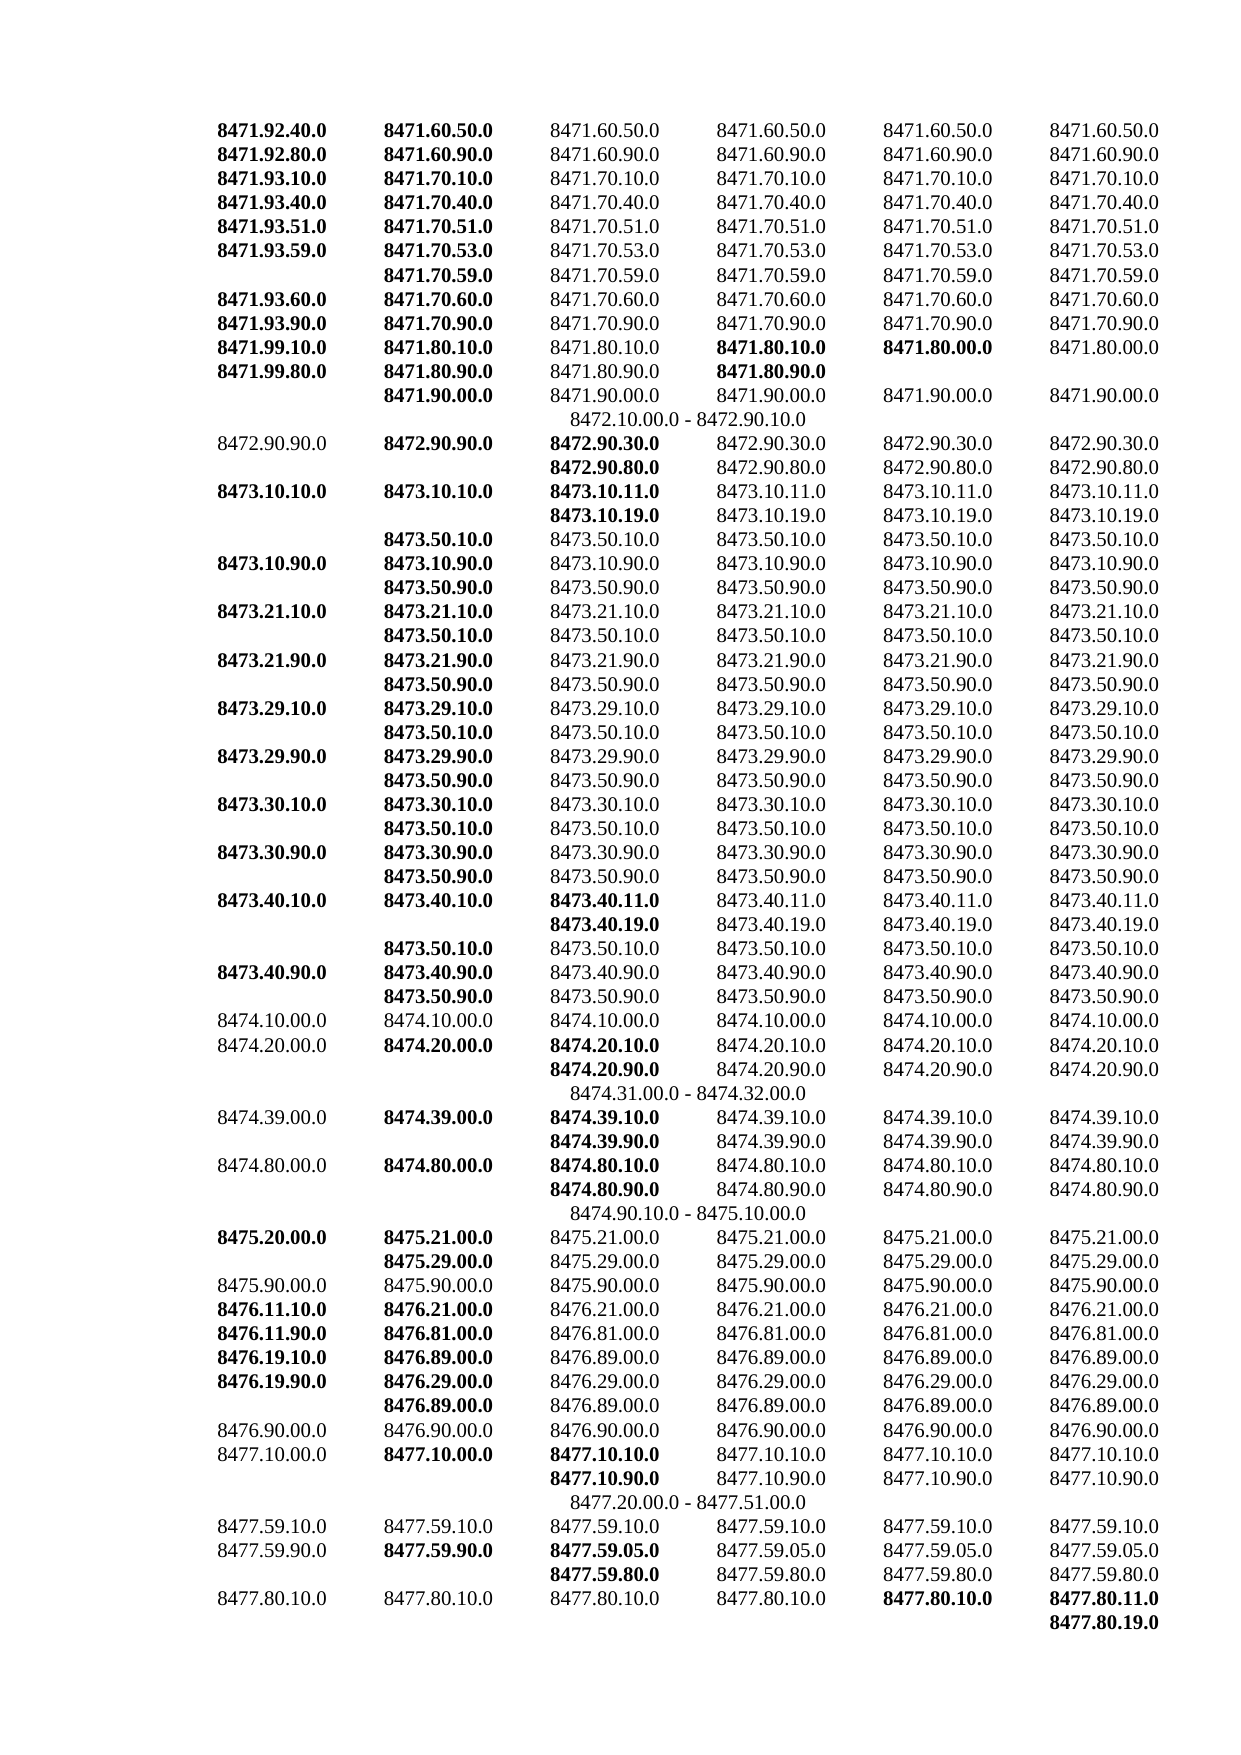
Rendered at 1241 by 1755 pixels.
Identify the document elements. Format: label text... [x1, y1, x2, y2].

table_cell 8475.90.00.0 [189, 1273, 355, 1297]
table_cell 8474.10.00.0 [521, 1009, 688, 1032]
table_cell 8474.80.10.0 [1021, 1153, 1187, 1177]
table_cell 8477.59.05.0 [688, 1538, 854, 1562]
table_cell 8473.21.90.0 [355, 648, 521, 672]
table_cell 8474.39.90.0 [521, 1129, 688, 1153]
table_cell 8477.59.80.0 [1021, 1562, 1187, 1586]
table_cell 8474.39.10.0 [1021, 1105, 1187, 1129]
table_cell 8476.89.00.0 [688, 1394, 854, 1417]
table_cell 8475.29.00.0 [688, 1249, 854, 1273]
table_cell [189, 1562, 355, 1586]
table_cell 8473.10.90.0 [688, 551, 854, 575]
table_cell 8477.10.90.0 [521, 1466, 688, 1490]
table_cell 8471.80.10.0 [521, 335, 688, 359]
table_cell 8473.50.90.0 [854, 864, 1021, 888]
table_cell 8471.70.60.0 [854, 287, 1021, 311]
table_cell 8473.50.10.0 [355, 624, 521, 647]
table_cell 8475.90.00.0 [688, 1273, 854, 1297]
table_cell 8477.80.10.0 [189, 1586, 355, 1634]
table_cell 8473.21.90.0 [521, 648, 688, 672]
table_cell [189, 455, 355, 479]
table_cell 8471.80.10.0 [688, 335, 854, 359]
table_cell 8477.80.10.0 [521, 1586, 688, 1634]
table_cell 8471.70.10.0 [521, 166, 688, 190]
table_cell 8471.70.53.0 [854, 239, 1021, 262]
table_cell 8473.21.90.0 [688, 648, 854, 672]
table_cell 8473.10.11.0 [521, 479, 688, 503]
table_cell 8471.60.90.0 [1021, 142, 1187, 166]
table_cell 8473.30.10.0 [688, 792, 854, 816]
table_cell 8472.90.90.0 [189, 431, 355, 455]
table_cell 8473.50.10.0 [1021, 936, 1187, 960]
table_cell 8476.90.00.0 [355, 1418, 521, 1442]
table_cell 8473.10.90.0 [1021, 551, 1187, 575]
table_cell 8471.80.10.0 [355, 335, 521, 359]
table_cell 8471.70.90.0 [1021, 311, 1187, 335]
table_cell [189, 1177, 355, 1201]
table_cell [355, 1177, 521, 1201]
table_cell 8474.80.90.0 [1021, 1177, 1187, 1201]
table_cell 8477.59.10.0 [688, 1514, 854, 1538]
table_cell 8471.70.59.0 [521, 263, 688, 287]
table_cell 8475.29.00.0 [521, 1249, 688, 1273]
table_cell 8473.50.10.0 [355, 816, 521, 840]
table_cell 8473.50.10.0 [521, 527, 688, 551]
table_cell 8471.60.50.0 [854, 118, 1021, 142]
table_cell 8474.39.10.0 [688, 1105, 854, 1129]
table_cell [355, 1562, 521, 1586]
table_cell 8475.90.00.0 [521, 1273, 688, 1297]
table_cell 8472.90.80.0 [854, 455, 1021, 479]
table_cell 8473.29.90.0 [189, 744, 355, 768]
table_cell 8473.10.19.0 [688, 503, 854, 527]
table_cell 8473.50.10.0 [688, 527, 854, 551]
table_cell 8476.21.00.0 [854, 1297, 1021, 1321]
table_cell 8473.50.10.0 [688, 936, 854, 960]
table_cell 8474.20.90.0 [854, 1057, 1021, 1081]
table_cell 8471.90.00.0 [521, 383, 688, 407]
table_cell 8473.40.11.0 [1021, 888, 1187, 912]
table_cell 8472.90.80.0 [521, 455, 688, 479]
table_cell 8474.20.10.0 [1021, 1033, 1187, 1057]
table_cell 8473.50.90.0 [688, 768, 854, 792]
table_cell 8474.80.00.0 [189, 1153, 355, 1177]
table_cell 8473.29.10.0 [355, 696, 521, 720]
table_cell 8473.30.10.0 [521, 792, 688, 816]
table_cell 8473.50.90.0 [854, 984, 1021, 1008]
table_cell 8473.50.90.0 [854, 575, 1021, 599]
table_cell 8471.60.50.0 [355, 118, 521, 142]
table_cell 8473.50.10.0 [521, 624, 688, 647]
table_cell [355, 503, 521, 527]
table_cell [355, 1129, 521, 1153]
table_cell 8477.20.00.0 - 8477.51.00.0 [189, 1490, 1187, 1514]
table_cell 8477.10.00.0 [189, 1442, 355, 1466]
table_cell 8477.59.10.0 [1021, 1514, 1187, 1538]
table_cell 8475.29.00.0 [1021, 1249, 1187, 1273]
table_cell 8473.29.10.0 [521, 696, 688, 720]
table_cell 8474.39.00.0 [189, 1105, 355, 1129]
table_cell [189, 984, 355, 1008]
table_cell 8477.59.10.0 [189, 1514, 355, 1538]
table_cell 8476.89.00.0 [854, 1345, 1021, 1369]
table_cell 8473.10.90.0 [355, 551, 521, 575]
table_cell 8471.80.90.0 [355, 359, 521, 383]
table_cell 8473.10.10.0 [189, 479, 355, 503]
table_cell 8474.80.10.0 [521, 1153, 688, 1177]
table_cell 8476.21.00.0 [1021, 1297, 1187, 1321]
table_cell 8476.11.10.0 [189, 1297, 355, 1321]
table_cell [189, 912, 355, 936]
table_cell [189, 936, 355, 960]
table_cell 8474.20.10.0 [688, 1033, 854, 1057]
table_cell 8473.21.90.0 [854, 648, 1021, 672]
table_cell 8477.10.10.0 [521, 1442, 688, 1466]
table_cell 8473.50.90.0 [355, 768, 521, 792]
table_cell 8473.40.90.0 [521, 960, 688, 984]
table_cell 8477.10.10.0 [1021, 1442, 1187, 1466]
table_cell 8471.90.00.0 [355, 383, 521, 407]
table_cell [355, 912, 521, 936]
table_cell 8471.70.53.0 [521, 239, 688, 262]
table_cell 8474.20.90.0 [688, 1057, 854, 1081]
table_cell 8476.19.90.0 [189, 1369, 355, 1393]
table_cell 8473.21.10.0 [854, 599, 1021, 623]
table_cell 8471.99.10.0 [189, 335, 355, 359]
table_cell [189, 864, 355, 888]
table_cell 8477.59.10.0 [854, 1514, 1021, 1538]
table_cell 8476.89.00.0 [521, 1345, 688, 1369]
table_cell [189, 768, 355, 792]
table_cell 8474.80.90.0 [854, 1177, 1021, 1201]
table_cell 8473.50.90.0 [521, 575, 688, 599]
table_cell 8473.50.90.0 [355, 672, 521, 696]
table_cell 8473.40.11.0 [521, 888, 688, 912]
table_cell 8471.70.90.0 [688, 311, 854, 335]
table_cell 8476.90.00.0 [521, 1418, 688, 1442]
table_cell 8472.90.30.0 [854, 431, 1021, 455]
table_cell 8473.50.90.0 [854, 672, 1021, 696]
table_cell 8471.70.40.0 [854, 190, 1021, 214]
table_cell [189, 816, 355, 840]
table_cell 8471.70.10.0 [854, 166, 1021, 190]
table_cell 8474.20.00.0 [355, 1033, 521, 1057]
table_cell 8473.29.90.0 [521, 744, 688, 768]
table_cell 8473.21.90.0 [1021, 648, 1187, 672]
table_cell 8474.39.90.0 [688, 1129, 854, 1153]
table_cell 8474.80.00.0 [355, 1153, 521, 1177]
table_cell 8472.10.00.0 - 8472.90.10.0 [189, 407, 1187, 431]
table_cell 8473.30.90.0 [854, 840, 1021, 864]
table_cell 8473.40.10.0 [355, 888, 521, 912]
table_cell 8473.29.10.0 [189, 696, 355, 720]
table_cell 8474.80.90.0 [521, 1177, 688, 1201]
table_cell 8473.50.10.0 [854, 816, 1021, 840]
table_cell 8473.50.10.0 [355, 720, 521, 744]
table_cell 8477.59.05.0 [854, 1538, 1021, 1562]
table_cell 8477.10.90.0 [688, 1466, 854, 1490]
table_cell 8473.40.90.0 [189, 960, 355, 984]
table_cell 8471.70.53.0 [1021, 239, 1187, 262]
table_cell 8474.10.00.0 [189, 1009, 355, 1032]
table_cell 8473.30.10.0 [1021, 792, 1187, 816]
table_cell [1021, 359, 1187, 383]
table_cell [189, 624, 355, 647]
table_cell 8477.59.80.0 [521, 1562, 688, 1586]
table_cell 8471.60.90.0 [355, 142, 521, 166]
table_cell 8476.29.00.0 [1021, 1369, 1187, 1393]
table_cell 8476.19.10.0 [189, 1345, 355, 1369]
table_cell 8471.70.40.0 [355, 190, 521, 214]
table_cell 8471.70.59.0 [688, 263, 854, 287]
table_cell 8477.59.80.0 [854, 1562, 1021, 1586]
table_cell 8473.21.10.0 [688, 599, 854, 623]
table_cell 8473.40.19.0 [688, 912, 854, 936]
table_cell 8474.39.90.0 [1021, 1129, 1187, 1153]
table_cell 8474.20.90.0 [1021, 1057, 1187, 1081]
table_cell 8473.50.10.0 [854, 527, 1021, 551]
table_cell 8473.50.90.0 [355, 864, 521, 888]
table_cell 8474.20.10.0 [854, 1033, 1021, 1057]
table_cell 8471.70.51.0 [355, 214, 521, 238]
table_cell 8471.70.53.0 [688, 239, 854, 262]
table_cell 8476.29.00.0 [521, 1369, 688, 1393]
table_cell 8473.50.90.0 [688, 864, 854, 888]
table_cell 8473.50.90.0 [1021, 575, 1187, 599]
table_cell 8473.50.10.0 [1021, 624, 1187, 647]
table_cell 8475.21.00.0 [854, 1225, 1021, 1249]
table_cell 8475.21.00.0 [1021, 1225, 1187, 1249]
table_cell 8473.30.90.0 [521, 840, 688, 864]
table_cell [189, 263, 355, 287]
table_cell 8477.59.05.0 [1021, 1538, 1187, 1562]
table_cell 8471.90.00.0 [854, 383, 1021, 407]
table_cell 8471.70.60.0 [688, 287, 854, 311]
table_cell 8475.20.00.0 [189, 1225, 355, 1249]
table_cell 8473.50.90.0 [355, 575, 521, 599]
table_cell 8476.21.00.0 [355, 1297, 521, 1321]
table_cell [189, 672, 355, 696]
table_cell 8473.10.90.0 [189, 551, 355, 575]
table_cell [189, 1466, 355, 1490]
table_cell 8472.90.80.0 [688, 455, 854, 479]
table_cell 8476.89.00.0 [1021, 1394, 1187, 1417]
table_cell 8477.10.10.0 [688, 1442, 854, 1466]
table_cell 8471.70.10.0 [1021, 166, 1187, 190]
table_cell 8476.90.00.0 [854, 1418, 1021, 1442]
table_cell 8473.40.10.0 [189, 888, 355, 912]
table_cell 8473.30.10.0 [355, 792, 521, 816]
table_cell 8473.29.90.0 [355, 744, 521, 768]
table_cell 8471.70.40.0 [521, 190, 688, 214]
table_cell 8472.90.30.0 [688, 431, 854, 455]
table_cell 8474.10.00.0 [1021, 1009, 1187, 1032]
table_cell 8471.60.50.0 [688, 118, 854, 142]
table_cell 8473.50.90.0 [1021, 672, 1187, 696]
table_cell 8476.81.00.0 [1021, 1321, 1187, 1345]
table_cell 8473.10.19.0 [1021, 503, 1187, 527]
table_cell 8473.50.10.0 [688, 720, 854, 744]
table_cell [189, 383, 355, 407]
table_cell 8473.50.90.0 [688, 672, 854, 696]
table_cell 8476.89.00.0 [355, 1345, 521, 1369]
table_cell 8473.50.10.0 [688, 624, 854, 647]
table_cell 8474.20.00.0 [189, 1033, 355, 1057]
table_cell 8473.50.90.0 [521, 672, 688, 696]
table_cell 8474.80.90.0 [688, 1177, 854, 1201]
table_cell 8471.93.60.0 [189, 287, 355, 311]
table_cell 8473.50.10.0 [1021, 816, 1187, 840]
table_cell 8473.50.90.0 [355, 984, 521, 1008]
table_cell 8471.80.90.0 [521, 359, 688, 383]
table_cell 8473.29.90.0 [688, 744, 854, 768]
table_cell 8476.81.00.0 [521, 1321, 688, 1345]
table_cell 8472.90.30.0 [1021, 431, 1187, 455]
table_cell 8473.21.90.0 [189, 648, 355, 672]
table_cell 8471.99.80.0 [189, 359, 355, 383]
table_cell [189, 575, 355, 599]
table_cell 8471.60.90.0 [688, 142, 854, 166]
table_cell 8473.40.19.0 [1021, 912, 1187, 936]
table_cell 8473.50.10.0 [355, 936, 521, 960]
table_cell [854, 359, 1021, 383]
table_cell 8473.40.11.0 [854, 888, 1021, 912]
table_cell 8477.80.10.0 [355, 1586, 521, 1634]
table_cell 8471.80.90.0 [688, 359, 854, 383]
table_cell 8473.40.90.0 [355, 960, 521, 984]
table_cell 8476.89.00.0 [854, 1394, 1021, 1417]
table_cell 8475.29.00.0 [355, 1249, 521, 1273]
table_cell 8477.10.00.0 [355, 1442, 521, 1466]
table_cell 8473.10.11.0 [1021, 479, 1187, 503]
table_cell 8474.20.90.0 [521, 1057, 688, 1081]
table_cell 8473.50.10.0 [355, 527, 521, 551]
table_cell [189, 1057, 355, 1081]
table_cell 8474.80.10.0 [854, 1153, 1021, 1177]
table_cell 8471.93.10.0 [189, 166, 355, 190]
table_cell [189, 1249, 355, 1273]
table_cell 8471.80.00.0 [854, 335, 1021, 359]
table_cell 8473.50.90.0 [521, 864, 688, 888]
table_cell 8471.80.00.0 [1021, 335, 1187, 359]
table_cell 8471.70.51.0 [854, 214, 1021, 238]
table_cell 8477.59.90.0 [189, 1538, 355, 1562]
table_cell 8473.21.10.0 [1021, 599, 1187, 623]
table_cell 8473.50.10.0 [1021, 720, 1187, 744]
table_cell 8476.29.00.0 [854, 1369, 1021, 1393]
table_cell 8473.30.10.0 [189, 792, 355, 816]
table_cell 8473.50.10.0 [854, 624, 1021, 647]
table_cell 8476.11.90.0 [189, 1321, 355, 1345]
table_cell 8473.30.10.0 [854, 792, 1021, 816]
table_cell 8475.90.00.0 [854, 1273, 1021, 1297]
table_cell 8471.70.90.0 [854, 311, 1021, 335]
table_cell [189, 720, 355, 744]
table_cell 8471.93.51.0 [189, 214, 355, 238]
table_cell [189, 1394, 355, 1417]
table_cell 8473.29.10.0 [854, 696, 1021, 720]
table_cell 8473.40.11.0 [688, 888, 854, 912]
table_cell 8473.40.90.0 [1021, 960, 1187, 984]
table_cell [189, 527, 355, 551]
table_cell 8474.10.00.0 [854, 1009, 1021, 1032]
table_cell 8473.29.10.0 [688, 696, 854, 720]
table_cell 8471.70.51.0 [521, 214, 688, 238]
table_cell 8471.70.40.0 [688, 190, 854, 214]
table_cell 8474.10.00.0 [688, 1009, 854, 1032]
table_cell 8473.50.10.0 [688, 816, 854, 840]
table_cell 8474.39.00.0 [355, 1105, 521, 1129]
table_cell 8472.90.90.0 [355, 431, 521, 455]
table_cell 8473.50.10.0 [521, 720, 688, 744]
table_cell 8473.10.11.0 [854, 479, 1021, 503]
table_cell 8471.70.60.0 [521, 287, 688, 311]
table_cell 8473.50.90.0 [688, 984, 854, 1008]
table_cell 8473.30.90.0 [355, 840, 521, 864]
table_cell 8477.59.10.0 [521, 1514, 688, 1538]
table_cell 8477.80.10.0 [688, 1586, 854, 1634]
table_cell 8471.70.59.0 [854, 263, 1021, 287]
table_cell 8473.50.90.0 [521, 768, 688, 792]
table_cell [189, 1129, 355, 1153]
table_cell 8473.40.19.0 [521, 912, 688, 936]
table_cell 8471.90.00.0 [688, 383, 854, 407]
table_cell 8477.10.90.0 [1021, 1466, 1187, 1490]
table_cell 8474.20.10.0 [521, 1033, 688, 1057]
table_cell 8473.10.90.0 [854, 551, 1021, 575]
table_cell 8473.50.90.0 [854, 768, 1021, 792]
table_cell 8477.80.11.0 8477.80.19.0 [1021, 1586, 1187, 1634]
table_cell 8477.10.10.0 [854, 1442, 1021, 1466]
table_cell 8471.92.40.0 [189, 118, 355, 142]
table_cell 8473.21.10.0 [521, 599, 688, 623]
table_cell 8473.50.10.0 [1021, 527, 1187, 551]
table_cell 8474.31.00.0 - 8474.32.00.0 [189, 1081, 1187, 1105]
table_cell 8472.90.30.0 [521, 431, 688, 455]
table_cell 8476.81.00.0 [688, 1321, 854, 1345]
table_cell 8474.39.10.0 [854, 1105, 1021, 1129]
table_cell 8476.89.00.0 [688, 1345, 854, 1369]
table_cell 8471.70.59.0 [355, 263, 521, 287]
table_cell 8471.60.90.0 [854, 142, 1021, 166]
table_cell [355, 455, 521, 479]
table_cell 8473.50.90.0 [1021, 864, 1187, 888]
table_cell 8476.81.00.0 [854, 1321, 1021, 1345]
table_cell 8473.29.90.0 [854, 744, 1021, 768]
table_cell 8474.10.00.0 [355, 1009, 521, 1032]
table_cell 8473.10.19.0 [854, 503, 1021, 527]
table_cell 8477.80.10.0 [854, 1586, 1021, 1634]
table_cell 8475.90.00.0 [1021, 1273, 1187, 1297]
table_cell 8477.59.10.0 [355, 1514, 521, 1538]
table_cell 8473.10.10.0 [355, 479, 521, 503]
table_cell 8475.29.00.0 [854, 1249, 1021, 1273]
table_cell 8473.10.11.0 [688, 479, 854, 503]
table_cell 8476.81.00.0 [355, 1321, 521, 1345]
table_cell 8473.50.90.0 [1021, 768, 1187, 792]
table_cell [355, 1466, 521, 1490]
table_cell 8472.90.80.0 [1021, 455, 1187, 479]
table_cell 8476.21.00.0 [521, 1297, 688, 1321]
table_cell 8471.70.51.0 [1021, 214, 1187, 238]
table_cell 8476.89.00.0 [355, 1394, 521, 1417]
table_cell 8475.90.00.0 [355, 1273, 521, 1297]
table_cell 8473.29.10.0 [1021, 696, 1187, 720]
table_cell 8473.21.10.0 [189, 599, 355, 623]
table_cell 8477.59.05.0 [521, 1538, 688, 1562]
table_cell 8473.50.90.0 [688, 575, 854, 599]
table_cell 8471.60.50.0 [521, 118, 688, 142]
table_cell 8471.70.59.0 [1021, 263, 1187, 287]
table_cell 8473.40.19.0 [854, 912, 1021, 936]
table_cell 8473.30.90.0 [1021, 840, 1187, 864]
table_cell 8473.50.10.0 [854, 720, 1021, 744]
table_cell 8476.21.00.0 [688, 1297, 854, 1321]
table_cell 8471.70.53.0 [355, 239, 521, 262]
table_cell 8471.70.51.0 [688, 214, 854, 238]
table_cell 8473.40.90.0 [854, 960, 1021, 984]
table_cell 8476.90.00.0 [1021, 1418, 1187, 1442]
table_cell 8476.90.00.0 [688, 1418, 854, 1442]
table_cell 8474.90.10.0 - 8475.10.00.0 [189, 1201, 1187, 1225]
table_cell 8475.21.00.0 [355, 1225, 521, 1249]
table_cell 8473.10.90.0 [521, 551, 688, 575]
table_cell 8471.70.10.0 [355, 166, 521, 190]
table_cell 8474.39.90.0 [854, 1129, 1021, 1153]
table_cell 8476.29.00.0 [688, 1369, 854, 1393]
table_cell 8471.70.90.0 [355, 311, 521, 335]
table_cell 8473.30.90.0 [688, 840, 854, 864]
table_cell 8473.50.10.0 [521, 936, 688, 960]
table_cell 8477.59.90.0 [355, 1538, 521, 1562]
table_cell 8471.93.90.0 [189, 311, 355, 335]
table_cell 8471.70.60.0 [1021, 287, 1187, 311]
table_cell 8473.30.90.0 [189, 840, 355, 864]
table_cell 8474.39.10.0 [521, 1105, 688, 1129]
table_cell 8477.59.80.0 [688, 1562, 854, 1586]
table_cell 8471.70.60.0 [355, 287, 521, 311]
table_cell 8473.50.90.0 [1021, 984, 1187, 1008]
table_cell [355, 1057, 521, 1081]
table_cell 8471.60.50.0 [1021, 118, 1187, 142]
table_cell 8471.70.10.0 [688, 166, 854, 190]
table_cell 8476.89.00.0 [1021, 1345, 1187, 1369]
table_cell 8473.10.19.0 [521, 503, 688, 527]
table_cell 8473.50.90.0 [521, 984, 688, 1008]
table_cell 8471.93.40.0 [189, 190, 355, 214]
table_cell 8477.10.90.0 [854, 1466, 1021, 1490]
table_cell 8471.93.59.0 [189, 239, 355, 262]
table_cell 8476.29.00.0 [355, 1369, 521, 1393]
table_cell 8473.21.10.0 [355, 599, 521, 623]
table_cell 8473.40.90.0 [688, 960, 854, 984]
table_cell 8471.92.80.0 [189, 142, 355, 166]
table_cell 8473.29.90.0 [1021, 744, 1187, 768]
table_cell [189, 503, 355, 527]
table_cell 8476.90.00.0 [189, 1418, 355, 1442]
table_cell 8471.90.00.0 [1021, 383, 1187, 407]
table_cell 8476.89.00.0 [521, 1394, 688, 1417]
table_cell 8471.60.90.0 [521, 142, 688, 166]
table_cell 8473.50.10.0 [854, 936, 1021, 960]
table_cell 8474.80.10.0 [688, 1153, 854, 1177]
table_cell 8475.21.00.0 [521, 1225, 688, 1249]
table_cell 8471.70.90.0 [521, 311, 688, 335]
table_cell 8473.50.10.0 [521, 816, 688, 840]
table_cell 8475.21.00.0 [688, 1225, 854, 1249]
table_cell 8471.70.40.0 [1021, 190, 1187, 214]
